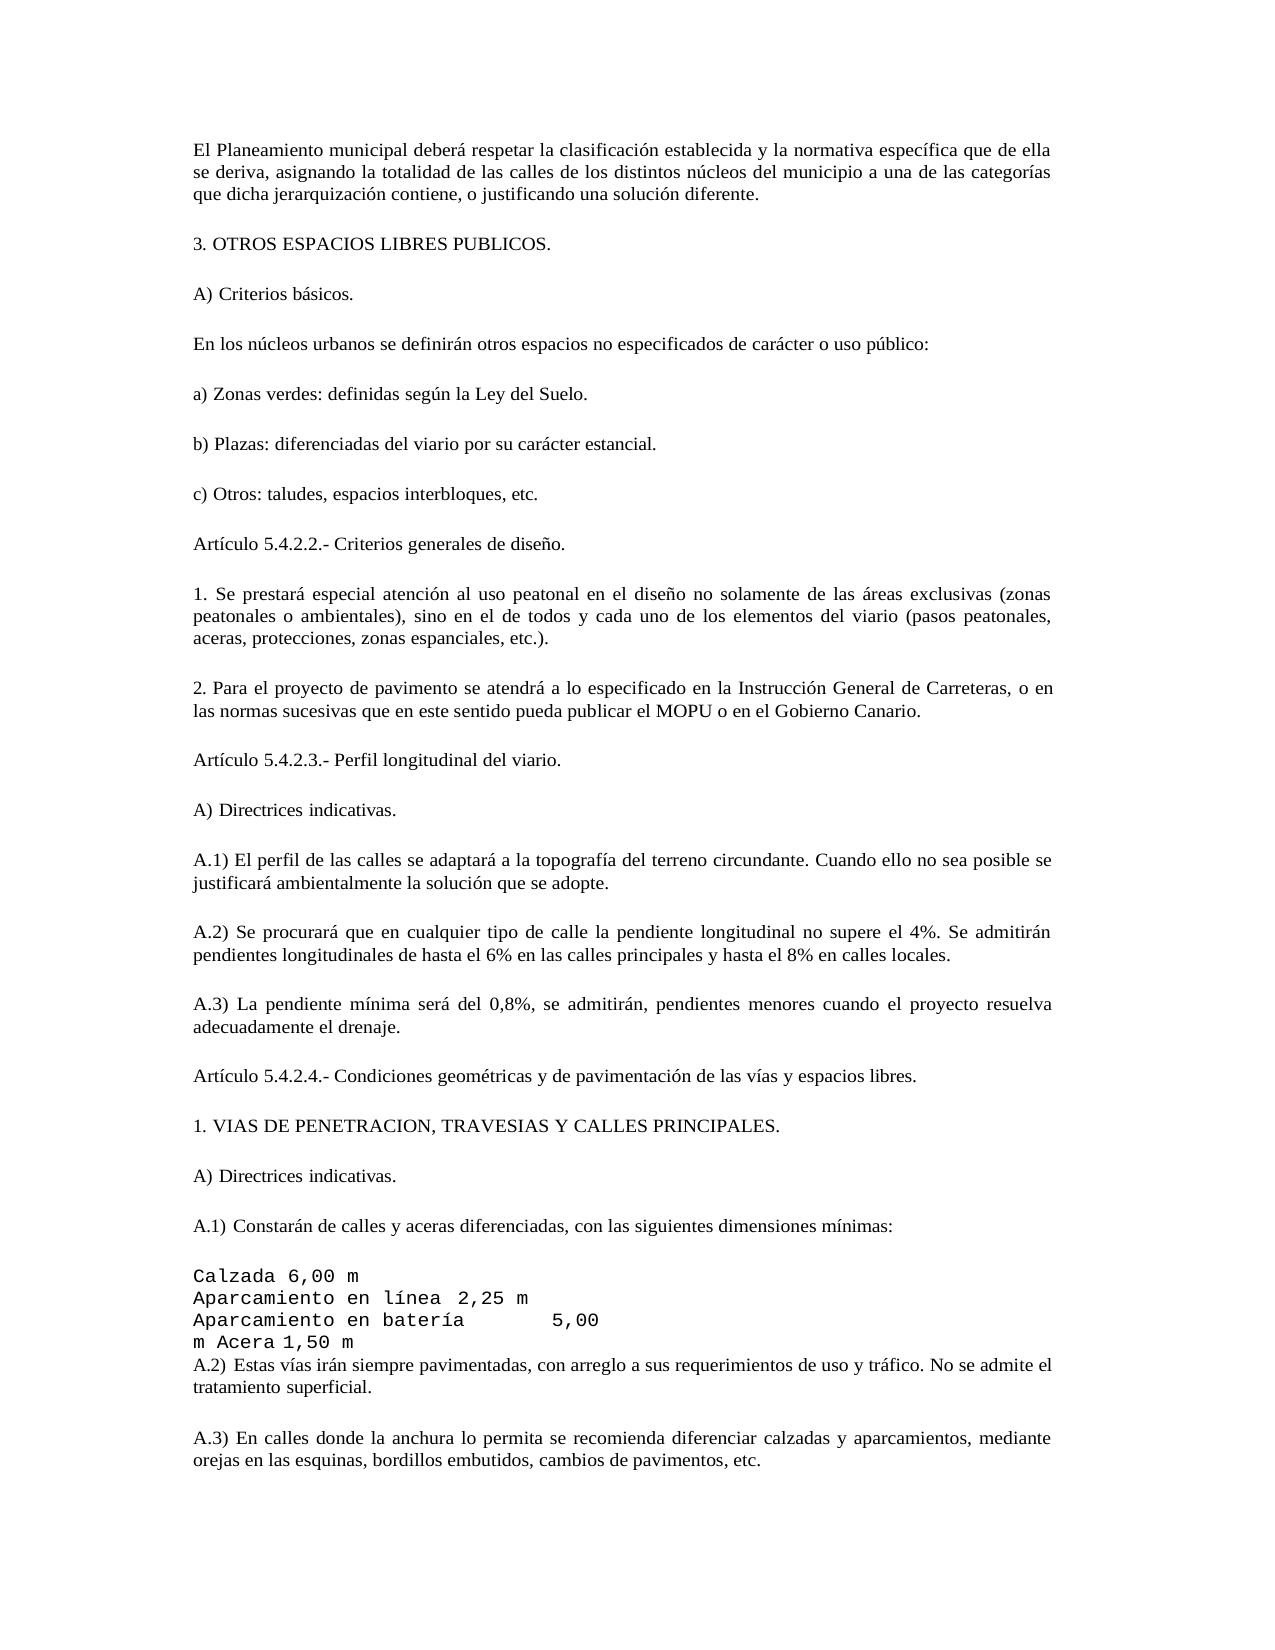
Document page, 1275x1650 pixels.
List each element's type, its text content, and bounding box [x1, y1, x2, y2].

list La pendiente mínima será del 0,8%, se admitirán, pendientes menores cuando el proyecto resuelva adecuadamente el drenaje. [193, 993, 1053, 1037]
list Constarán de calles y aceras diferenciadas, con las siguientes dimensiones mínimas: [193, 1215, 1096, 1237]
list Estas vías irán siempre pavimentadas, con arreglo a sus requerimientos de uso y tráfico. No se admite el [193, 1356, 1096, 1375]
text Calzada 6,00 m [193, 1267, 1096, 1288]
text tratamiento superficial. [193, 1376, 1096, 1398]
list Se prestará especial atención al uso peatonal en el diseño no solamente de las áreas exclusivas (zonas peatonales o ambientales), sino en el de todos y cada uno de los elementos del viario (pasos peatonales, aceras, protecciones, zonas espanciales, etc.). [193, 583, 1053, 649]
list Para el proyecto de pavimento se atendrá a lo especificado en la Instrucción General de Carreteras, o en las normas sucesivas que en este sentido pueda publicar el MOPU o en el Gobierno Canario. [193, 677, 1053, 721]
list Directrices indicativas. [193, 1165, 1096, 1187]
list VIAS DE PENETRACION, TRAVESIAS Y CALLES PRINCIPALES. [193, 1115, 1096, 1137]
list Se procurará que en cualquier tipo de calle la pendiente longitudinal no supere el 4%. Se admitirán pendientes longitudinales de hasta el 6% en las calles principales y hasta el 8% en calles locales. [193, 921, 1053, 965]
text Artículo 5.4.2.4.- Condiciones geométricas y de pavimentación de las vías y espacios libres. [193, 1065, 1096, 1087]
list Criterios básicos. [193, 283, 1096, 304]
text El Planeamiento municipal deberá respetar la clasificación establecida y la normativa específica que de ella se deriva, asignando la totalidad de las calles de los distintos núcleos del municipio a una de las categorías que dicha jerarquización contiene, o justificando una solución diferente. [193, 139, 1053, 205]
text Artículo 5.4.2.2.- Criterios generales de diseño. [193, 533, 1096, 554]
list El perfil de las calles se adaptará a la topografía del terreno circundante. Cuando ello no sea posible se justificará ambientalmente la solución que se adopte. [193, 849, 1053, 893]
list Zonas verdes: definidas según la Ley del Suelo. [193, 383, 1096, 404]
list OTROS ESPACIOS LIBRES PUBLICOS. [193, 233, 1096, 254]
list Plazas: diferenciadas del viario por su carácter estancial. [193, 433, 1096, 454]
list Directrices indicativas. [193, 799, 1096, 821]
text En los núcleos urbanos se definirán otros espacios no especificados de carácter o uso público: [193, 333, 1096, 354]
list Otros: taludes, espacios interbloques, etc. [193, 483, 1096, 504]
list En calles donde la anchura lo permita se recomienda diferenciar calzadas y aparcamientos, mediante orejas en las esquinas, bordillos embutidos, cambios de pavimentos, etc. [193, 1427, 1053, 1470]
text Artículo 5.4.2.3.- Perfil longitudinal del viario. [193, 749, 1096, 771]
text Aparcamiento en línea 2,25 m Aparcamiento en batería 5,00 m Acera 1,50 m [193, 1289, 622, 1354]
